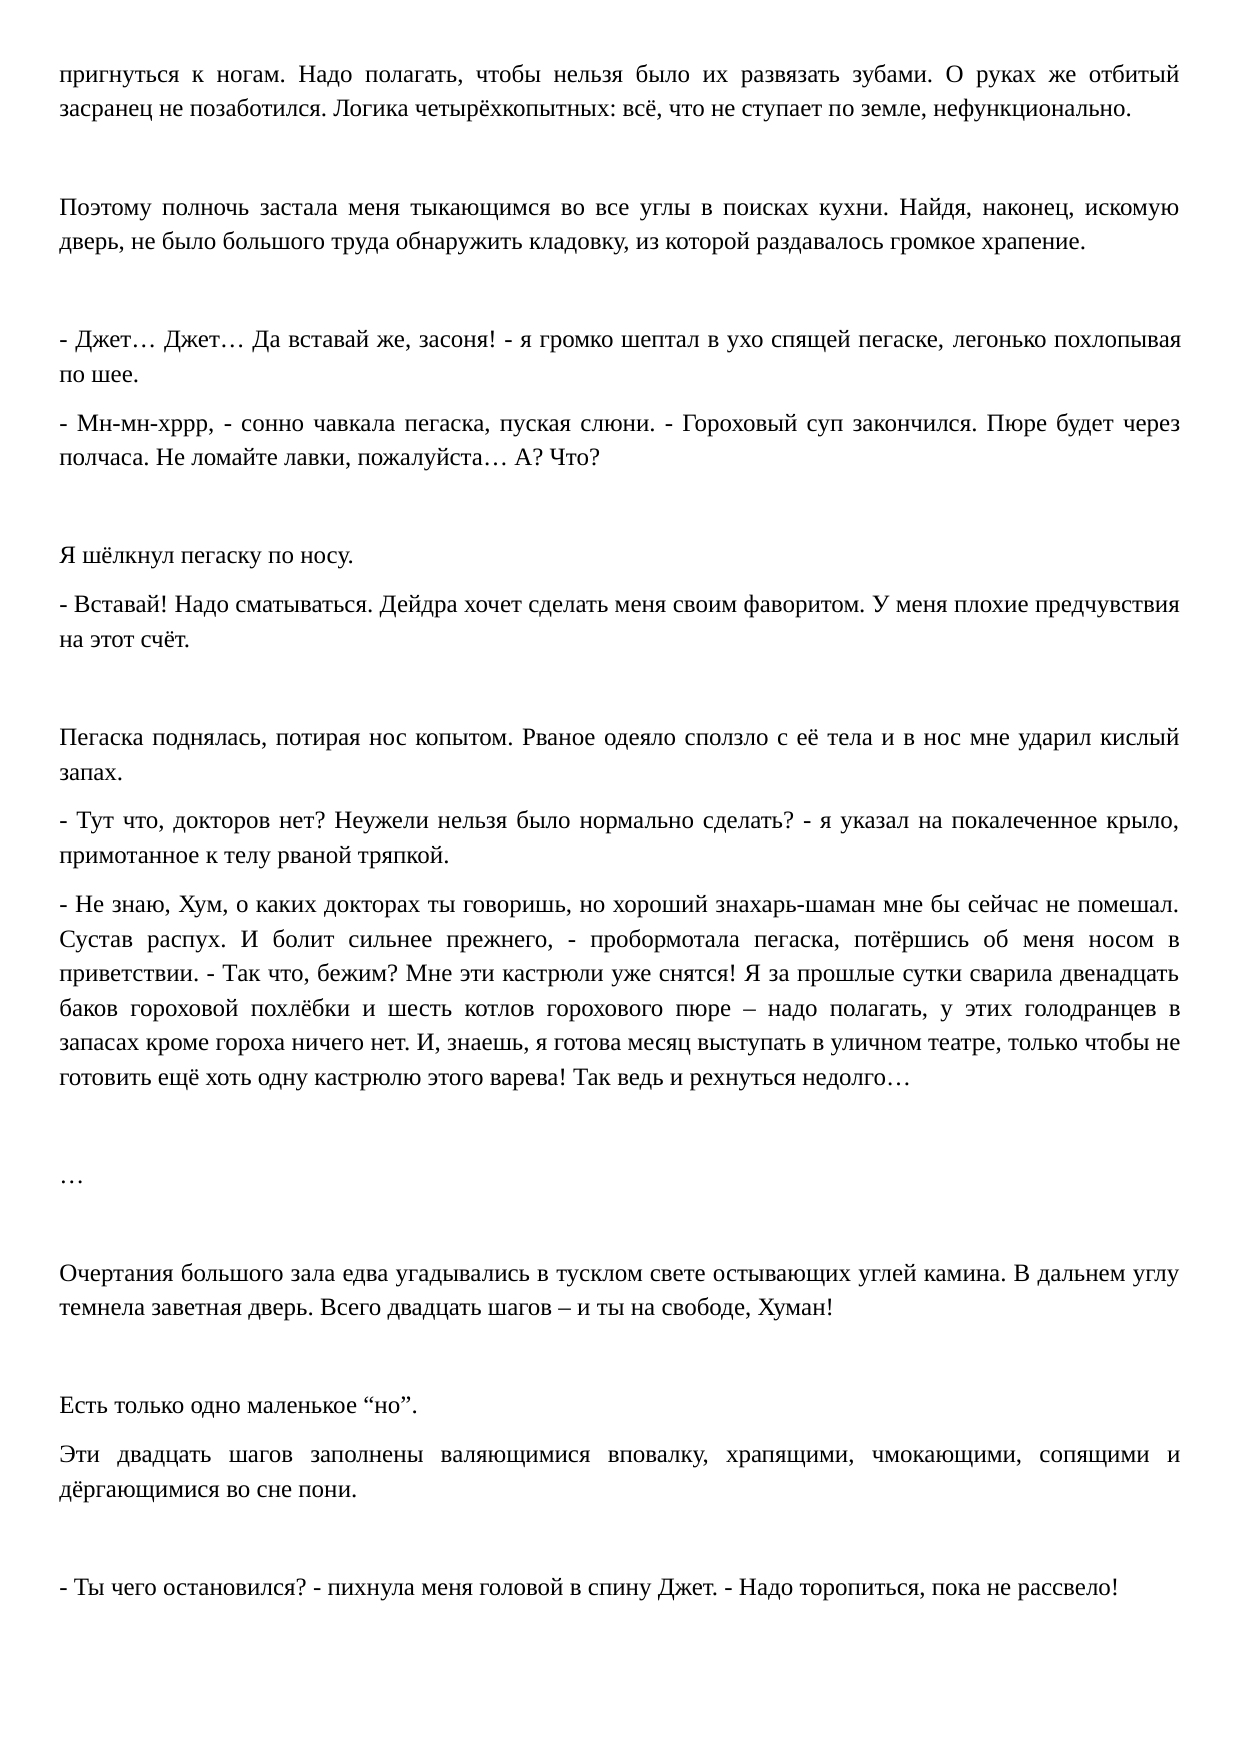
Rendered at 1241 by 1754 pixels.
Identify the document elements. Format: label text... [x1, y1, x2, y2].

text - Тут что, докторов нет? Неужели нельзя было нормально сделать? - я указал на покалеченное крыло, примотанное к телу рваной тряпкой. [59, 806, 1181, 869]
text - Вставай! Надо сматываться. Дейдра хочет сделать меня своим фаворитом. У меня плохие предчувствия на этот счёт. [59, 589, 1181, 653]
text - Джет… Джет… Да вставай же, засоня! - я громко шептал в ухо спящей пегаске, легонько похлопывая по шее. [59, 324, 1181, 387]
text - Ты чего остановился? - пихнула меня головой в спину Джет. - Надо торопиться, пока не рассвело! [59, 1572, 1181, 1601]
text Поэтому полночь застала меня тыкающимся во все углы в поисках кухни. Найдя, наконец, искомую дверь, не было большого труда обнаружить кладовку, из которой раздавалось громкое храпение. [59, 192, 1181, 255]
text Эти двадцать шагов заполнены валяющимися вповалку, храпящими, чмокающими, сопящими и дёргающимися во сне пони. [59, 1439, 1181, 1503]
text Очертания большого зала едва угадывались в тусклом свете остывающих углей камина. В дальнем углу темнела заветная дверь. Всего двадцать шагов – и ты на свободе, Хуман! [59, 1258, 1181, 1321]
text Я шёлкнул пегаску по носу. [59, 540, 1181, 569]
text Пегаска поднялась, потирая нос копытом. Рваное одеяло сползло с её тела и в нос мне ударил кислый запах. [59, 722, 1181, 785]
text пригнуться к ногам. Надо полагать, чтобы нельзя было их развязать зубами. О руках же отбитый засранец не позаботился. Логика четырёхкопытных: всё, что не ступает по земле, нефункционально. [59, 59, 1181, 122]
text Есть только одно маленькое “но”. [59, 1390, 1181, 1419]
text - Мн-мн-хррр, - сонно чавкала пегаска, пуская слюни. - Гороховый суп закончился. Пюре будет через полчаса. Не ломайте лавки, пожалуйста… А? Что? [59, 408, 1181, 471]
text … [59, 1160, 1181, 1188]
text - Не знаю, Хум, о каких докторах ты говоришь, но хороший знахарь-шаман мне бы сейчас не помешал. Сустав распух. И болит сильнее прежнего, - пробормотала пегаска, потёршись об меня носом в приветствии. - Так что, бежим? Мне эти кастрюли уже снятся! Я за прошлые сутки сварила двенадцать баков гороховой похлёбки и шесть котлов горохового пюре – надо полагать, у этих голодранцев в запасах кроме гороха ничего нет. И, знаешь, я готова месяц выступать в уличном театре, только чтобы не готовить ещё хоть одну кастрюлю этого варева! Так ведь и рехнуться недолго… [59, 889, 1181, 1090]
